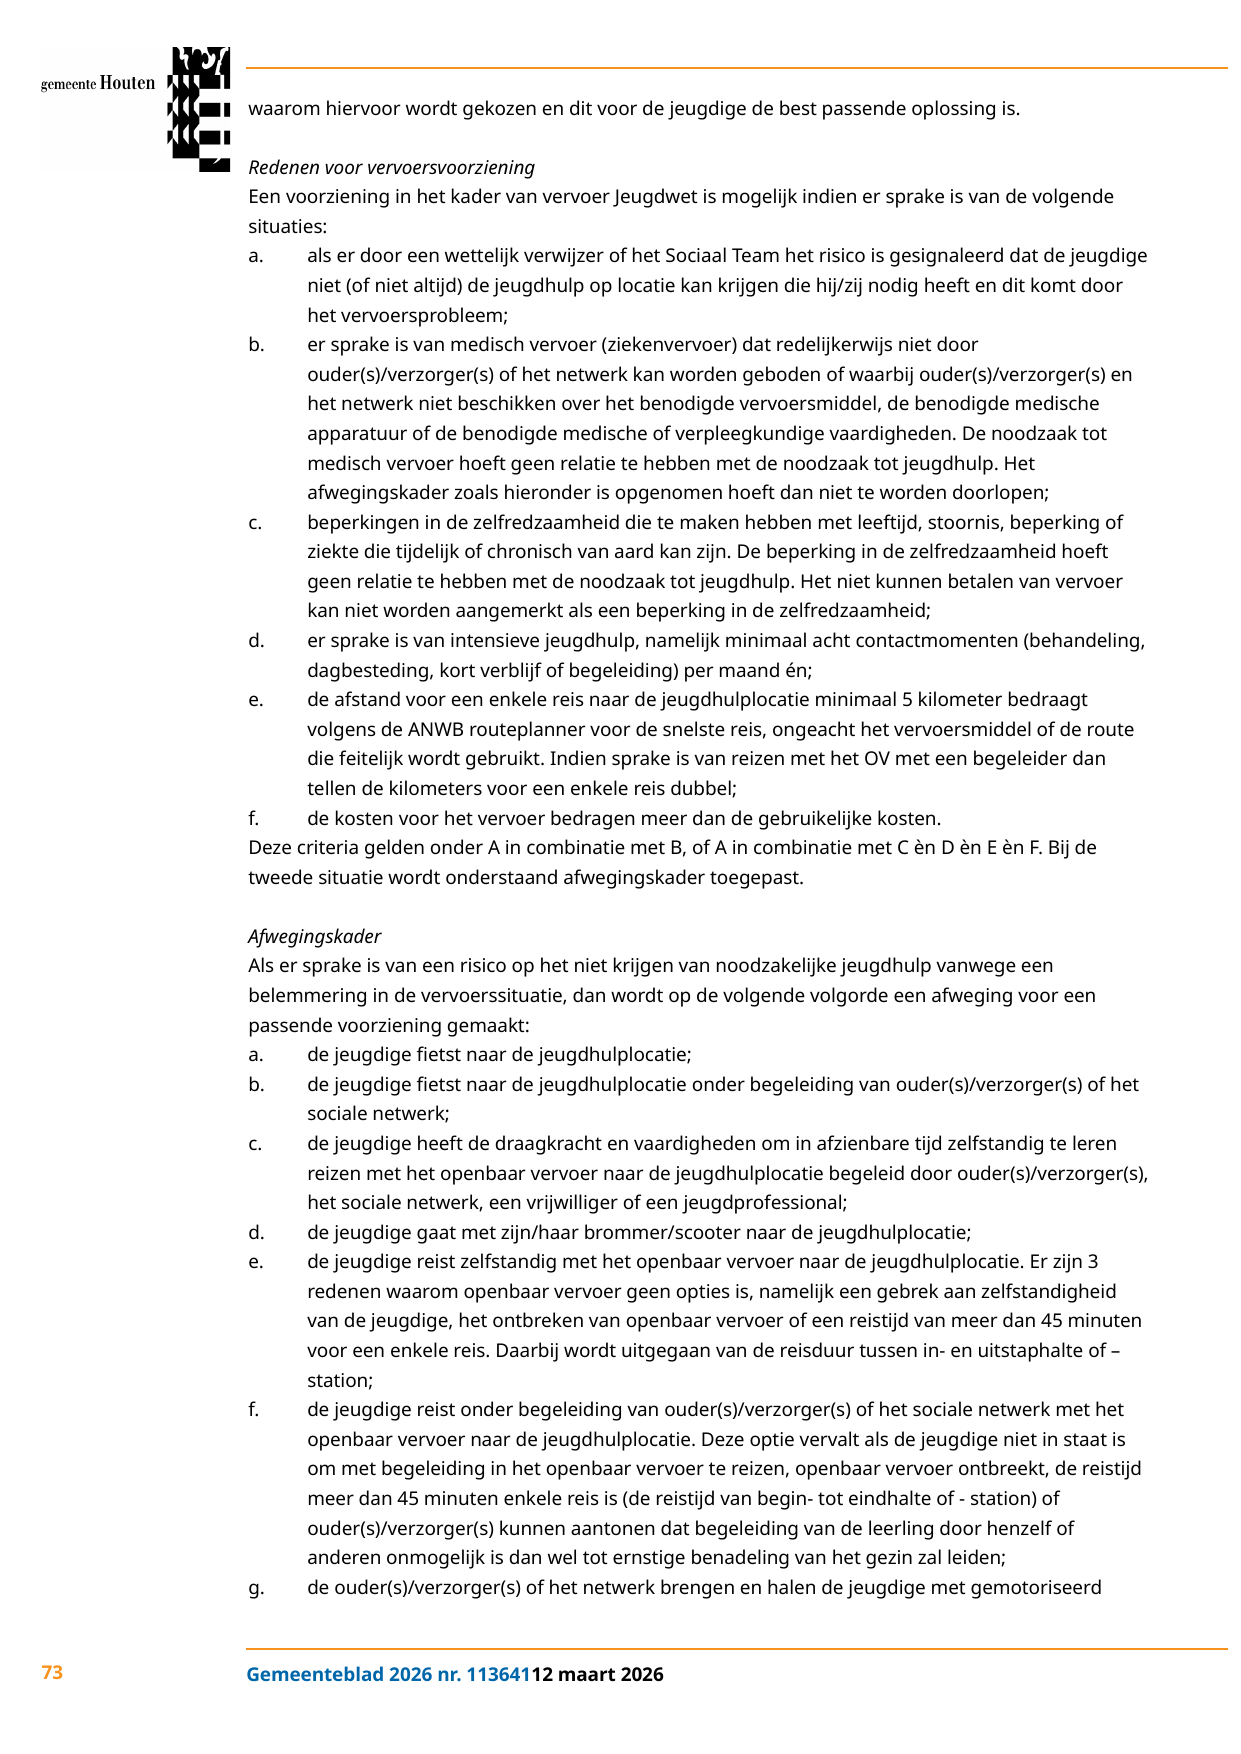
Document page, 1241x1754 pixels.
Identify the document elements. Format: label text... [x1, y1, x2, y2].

picture [41, 47, 231, 172]
text Redenen voor vervoersvoorziening [248, 154, 1152, 180]
list de jeugdige gaat met zijn/haar brommer/scooter naar de jeugdhulplocatie; [248, 1219, 1152, 1245]
list de jeugdige fietst naar de jeugdhulplocatie; [248, 1041, 1152, 1067]
text Een voorziening in het kader van vervoer Jeugdwet is mogelijk indien er sprake is van de volgende situaties: [248, 183, 1152, 239]
text waarom hiervoor wordt gekozen en dit voor de jeugdige de best passende oplossing is. [248, 95, 1152, 121]
list de jeugdige reist onder begeleiding van ouder(s)/verzorger(s) of het sociale netwerk met het openbaar vervoer naar de jeugdhulplocatie. Deze optie vervalt als de jeugdige niet in staat is om met begeleiding in het openbaar vervoer te reizen, openbaar vervoer ontbreekt, de reistijd meer dan 45 minuten enkele reis is (de reistijd van begin- tot eindhalte of - station) of ouder(s)/verzorger(s) kunnen aantonen dat begeleiding van de leerling door henzelf of anderen onmogelijk is dan wel tot ernstige benadeling van het gezin zal leiden; [248, 1396, 1152, 1570]
list beperkingen in de zelfredzaamheid die te maken hebben met leeftijd, stoornis, beperking of ziekte die tijdelijk of chronisch van aard kan zijn. De beperking in de zelfredzaamheid hoeft geen relatie te hebben met de noodzaak tot jeugdhulp. Het niet kunnen betalen van vervoer kan niet worden aangemerkt als een beperking in de zelfredzaamheid; [248, 509, 1152, 623]
list de ouder(s)/verzorger(s) of het netwerk brengen en halen de jeugdige met gemotoriseerd [248, 1574, 1152, 1600]
list de afstand voor een enkele reis naar de jeugdhulplocatie minimaal 5 kilometer bedraagt volgens de ANWB routeplanner voor de snelste reis, ongeacht het vervoersmiddel of de route die feitelijk wordt gebruikt. Indien sprake is van reizen met het OV met een begeleider dan tellen de kilometers voor een enkele reis dubbel; [248, 686, 1152, 801]
list er sprake is van medisch vervoer (ziekenvervoer) dat redelijkerwijs niet door ouder(s)/verzorger(s) of het netwerk kan worden geboden of waarbij ouder(s)/verzorger(s) en het netwerk niet beschikken over het benodigde vervoersmiddel, de benodigde medische apparatuur of de benodigde medische of verpleegkundige vaardigheden. De noodzaak tot medisch vervoer hoeft geen relatie te hebben met de noodzaak tot jeugdhulp. Het afwegingskader zoals hieronder is opgenomen hoeft dan niet te worden doorlopen; [248, 331, 1152, 505]
list de jeugdige heeft de draagkracht en vaardigheden om in afzienbare tijd zelfstandig te leren reizen met het openbaar vervoer naar de jeugdhulplocatie begeleid door ouder(s)/verzorger(s), het sociale netwerk, een vrijwilliger of een jeugdprofessional; [248, 1130, 1152, 1215]
list er sprake is van intensieve jeugdhulp, namelijk minimaal acht contactmomenten (behandeling, dagbesteding, kort verblijf of begeleiding) per maand én; [248, 627, 1152, 683]
text Afwegingskader [248, 923, 1152, 949]
text Deze criteria gelden onder A in combinatie met B, of A in combinatie met C èn D èn E èn F. Bij de tweede situatie wordt onderstaand afwegingskader toegepast. [248, 834, 1152, 890]
text Als er sprake is van een risico op het niet krijgen van noodzakelijke jeugdhulp vanwege een belemmering in de vervoerssituatie, dan wordt op de volgende volgorde een afweging voor een passende voorziening gemaakt: [248, 953, 1152, 1038]
list de jeugdige fietst naar de jeugdhulplocatie onder begeleiding van ouder(s)/verzorger(s) of het sociale netwerk; [248, 1071, 1152, 1126]
list als er door een wettelijk verwijzer of het Sociaal Team het risico is gesignaleerd dat de jeugdige niet (of niet altijd) de jeugdhulp op locatie kan krijgen die hij/zij nodig heeft en dit komt door het vervoersprobleem; [248, 243, 1152, 328]
list de kosten voor het vervoer bedragen meer dan de gebruikelijke kosten. [248, 805, 1152, 831]
list de jeugdige reist zelfstandig met het openbaar vervoer naar de jeugdhulplocatie. Er zijn 3 redenen waarom openbaar vervoer geen opties is, namelijk een gebrek aan zelfstandigheid van de jeugdige, het ontbreken van openbaar vervoer of een reistijd van meer dan 45 minuten voor een enkele reis. Daarbij wordt uitgegaan van de reisduur tussen in- en uitstaphalte of – station; [248, 1248, 1152, 1393]
